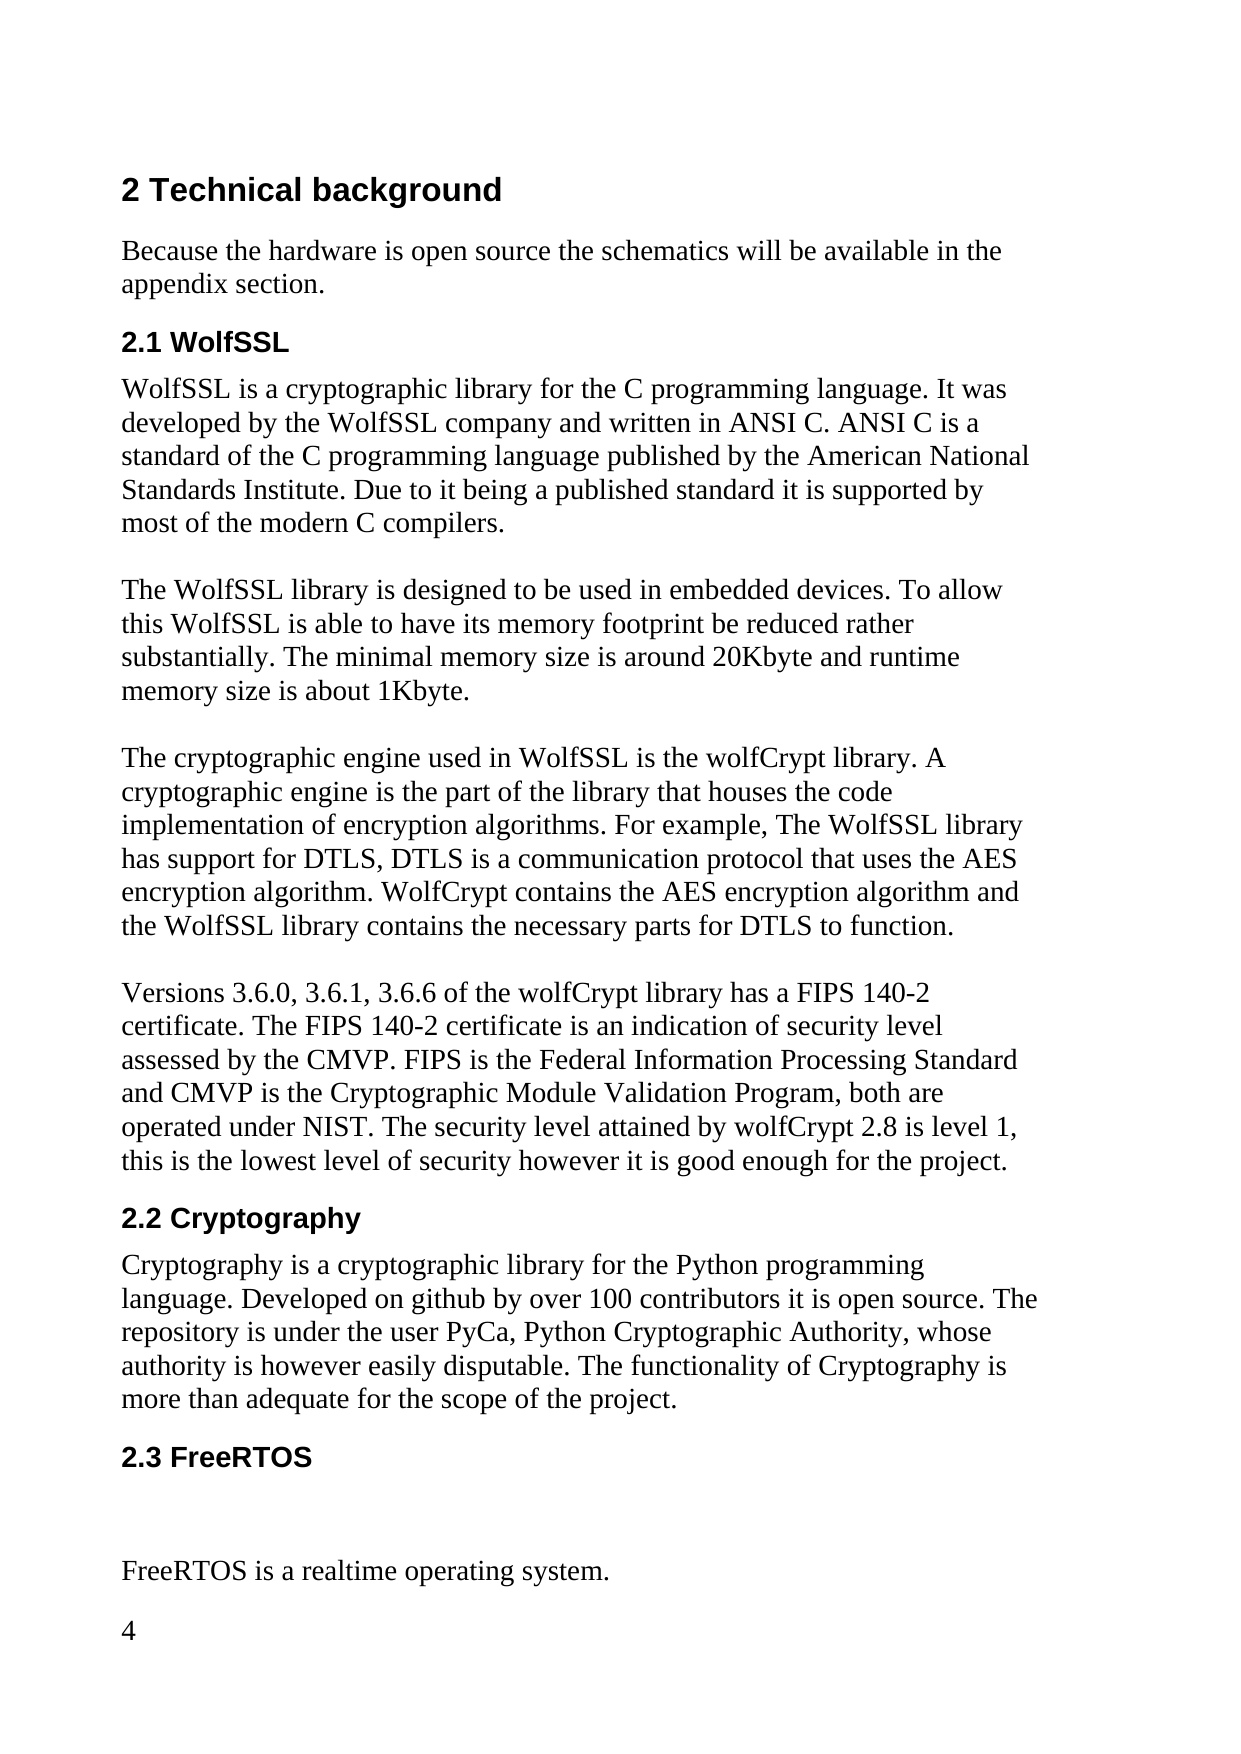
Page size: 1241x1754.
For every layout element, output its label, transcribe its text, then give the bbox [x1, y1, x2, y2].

subtitle Technical background [121, 170, 1042, 208]
text Because the hardware is open source the schematics will be available in the appendix section. [121, 233, 1042, 300]
text The cryptographic engine used in WolfSSL is the wolfCrypt library. A cryptographic engine is the part of the library that houses the code implementation of encryption algorithms. For example, The WolfSSL library has support for DTLS, DTLS is a communication protocol that uses the AES encryption algorithm. WolfCrypt contains the AES encryption algorithm and the WolfSSL library contains the necessary parts for DTLS to function. [121, 740, 1042, 941]
text WolfSSL is a cryptographic library for the C programming language. It was developed by the WolfSSL company and written in ANSI C. ANSI C is a standard of the C programming language published by the American National Standards Institute. Due to it being a published standard it is supported by most of the modern C compilers. [121, 371, 1042, 539]
text Cryptography is a cryptographic library for the Python programming language. Developed on github by over 100 contributors it is open source. The repository is under the user PyCa, Python Cryptographic Authority, whose authority is however easily disputable. The functionality of Cryptography is more than adequate for the scope of the project. [121, 1247, 1042, 1415]
subtitle Cryptography [121, 1201, 1042, 1235]
text The WolfSSL library is designed to be used in embedded devices. To allow this WolfSSL is able to have its memory footprint be reduced rather substantially. The minimal memory size is around 20Kbyte and runtime memory size is about 1Kbyte. [121, 572, 1042, 707]
text Versions 3.6.0, 3.6.1, 3.6.6 of the wolfCrypt library has a FIPS 140-2 certificate. The FIPS 140-2 certificate is an indication of security level assessed by the CMVP. FIPS is the Federal Information Processing Standard and CMVP is the Cryptographic Module Validation Program, both are operated under NIST. The security level attained by wolfCrypt 2.8 is level 1, this is the lowest level of security however it is good enough for the project. [121, 975, 1042, 1176]
subtitle WolfSSL [121, 325, 1042, 359]
text FreeRTOS is a realtime operating system. [121, 1553, 1042, 1587]
subtitle FreeRTOS [121, 1440, 1042, 1473]
